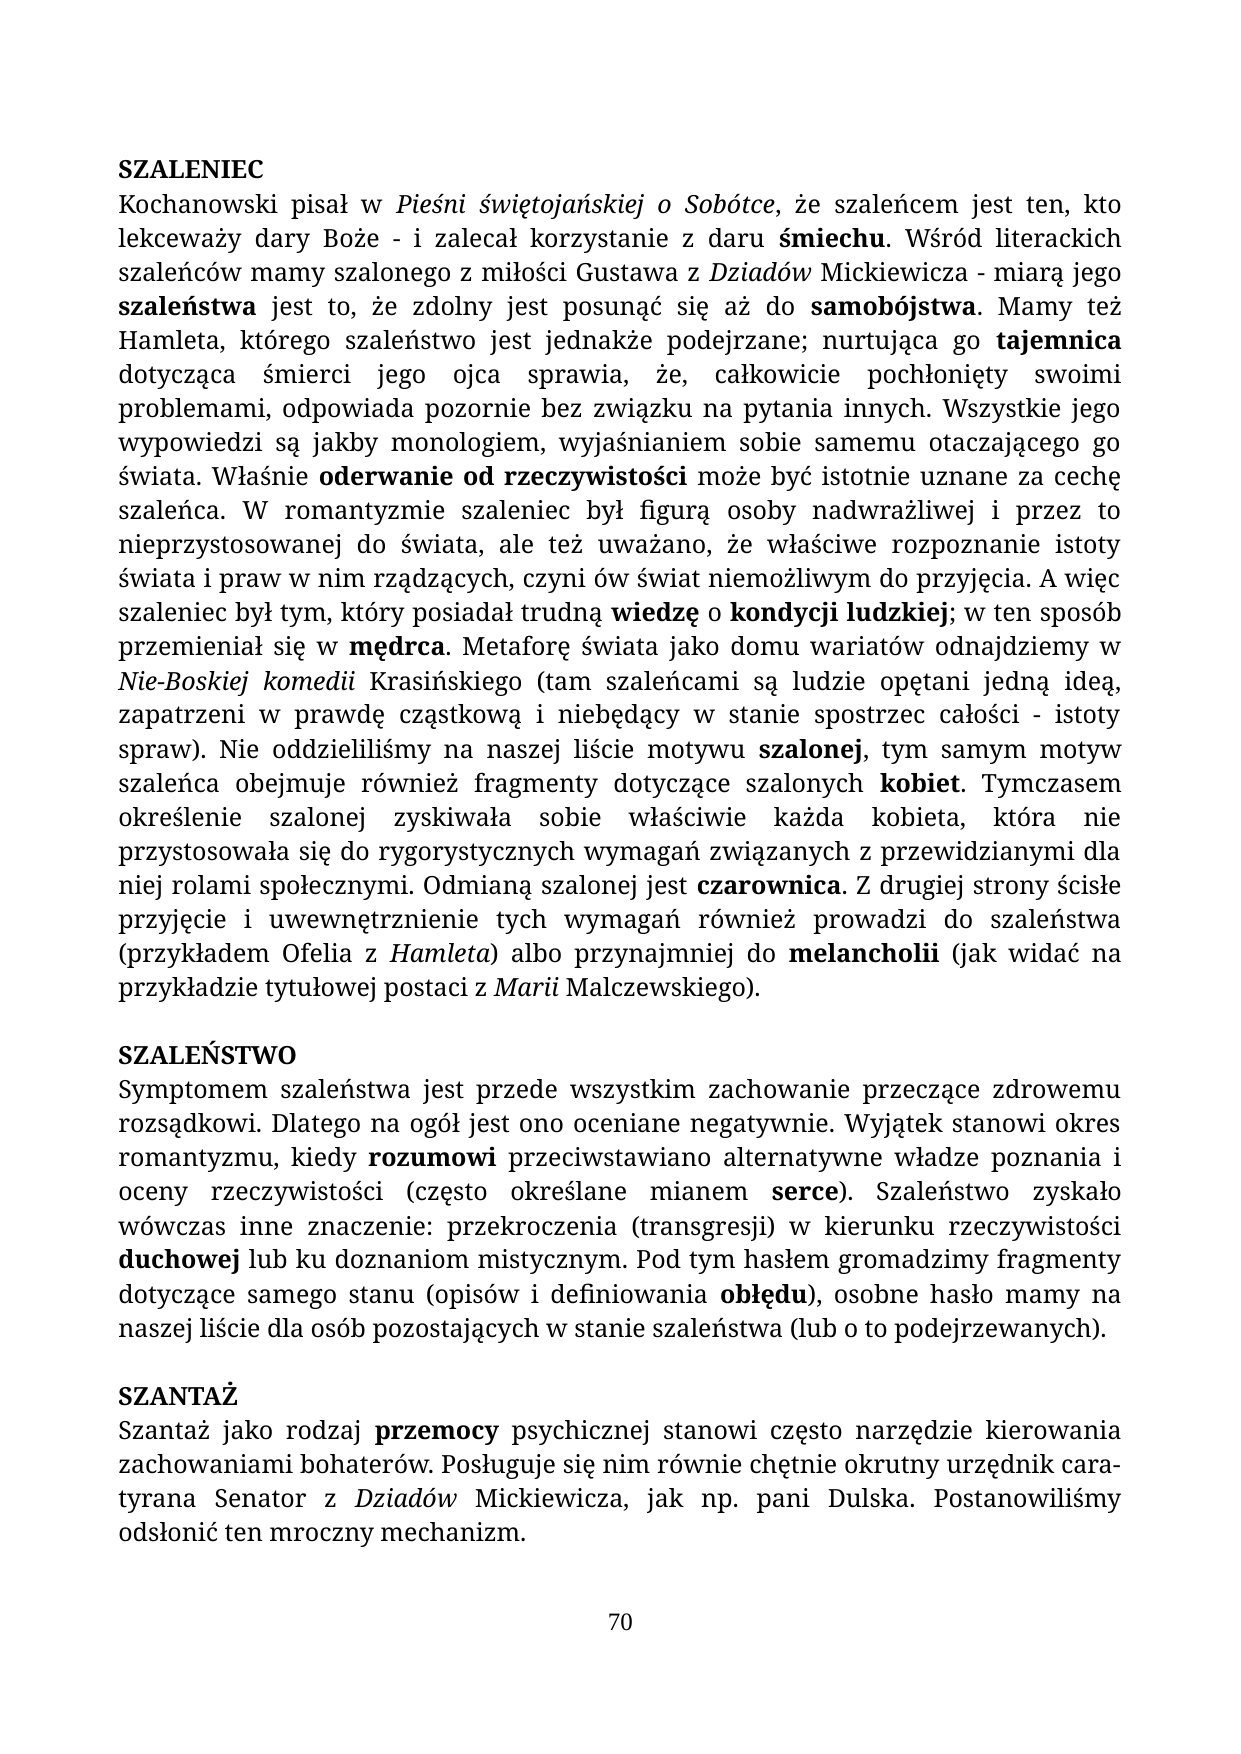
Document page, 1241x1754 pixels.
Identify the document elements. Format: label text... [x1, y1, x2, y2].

text SZANTAŻ [118, 1378, 1122, 1412]
text Kochanowski pisał w Pieśni świętojańskiej o Sobótce, że szaleńcem jest ten, kto lekceważy dary Boże - i zalecał korzystanie z daru śmiechu. Wśród literackich szaleńców mamy szalonego z miłości Gustawa z Dziadów Mickiewicza - miarą jego szaleństwa jest to, że zdolny jest posunąć się aż do samobójstwa. Mamy też Hamleta, którego szaleństwo jest jednakże podejrzane; nurtująca go tajemnica dotycząca śmierci jego ojca sprawia, że, całkowicie pochłonięty swoimi problemami, odpowiada pozornie bez związku na pytania innych. Wszystkie jego wypowiedzi są jakby monologiem, wyjaśnianiem sobie samemu otaczającego go świata. Właśnie oderwanie od rzeczywistości może być istotnie uznane za cechę szaleńca. W romantyzmie szaleniec był figurą osoby nadwrażliwej i przez to nieprzystosowanej do świata, ale też uważano, że właściwe rozpoznanie istoty świata i praw w nim rządzących, czyni ów świat niemożliwym do przyjęcia. A więc szaleniec był tym, który posiadał trudną wiedzę o kondycji ludzkiej; w ten sposób przemieniał się w mędrca. Metaforę świata jako domu wariatów odnajdziemy w Nie-Boskiej komedii Krasińskiego (tam szaleńcami są ludzie opętani jedną ideą, zapatrzeni w prawdę cząstkową i niebędący w stanie spostrzec całości - istoty spraw). Nie oddzieliliśmy na naszej liście motywu szalonej, tym samym motyw szaleńca obejmuje również fragmenty dotyczące szalonych kobiet. Tymczasem określenie szalonej zyskiwała sobie właściwie każda kobieta, która nie przystosowała się do rygorystycznych wymagań związanych z przewidzianymi dla niej rolami społecznymi. Odmianą szalonej jest czarownica. Z drugiej strony ścisłe przyjęcie i uwewnętrznienie tych wymagań również prowadzi do szaleństwa (przykładem Ofelia z Hamleta) albo przynajmniej do melancholii (jak widać na przykładzie tytułowej postaci z Marii Malczewskiego). [118, 186, 1122, 1004]
text SZALENIEC [118, 152, 1122, 186]
text Szantaż jako rodzaj przemocy psychicznej stanowi często narzędzie kierowania zachowaniami bohaterów. Posługuje się nim równie chętnie okrutny urzędnik cara-tyrana Senator z Dziadów Mickiewicza, jak np. pani Dulska. Postanowiliśmy odsłonić ten mroczny mechanizm. [118, 1412, 1122, 1549]
text Symptomem szaleństwa jest przede wszystkim zachowanie przeczące zdrowemu rozsądkowi. Dlatego na ogół jest ono oceniane negatywnie. Wyjątek stanowi okres romantyzmu, kiedy rozumowi przeciwstawiano alternatywne władze poznania i oceny rzeczywistości (często określane mianem serce). Szaleństwo zyskało wówczas inne znaczenie: przekroczenia (transgresji) w kierunku rzeczywistości duchowej lub ku doznaniom mistycznym. Pod tym hasłem gromadzimy fragmenty dotyczące samego stanu (opisów i definiowania obłędu), osobne hasło mamy na naszej liście dla osób pozostających w stanie szaleństwa (lub o to podejrzewanych). [118, 1072, 1122, 1344]
text SZALEŃSTWO [118, 1038, 1122, 1072]
